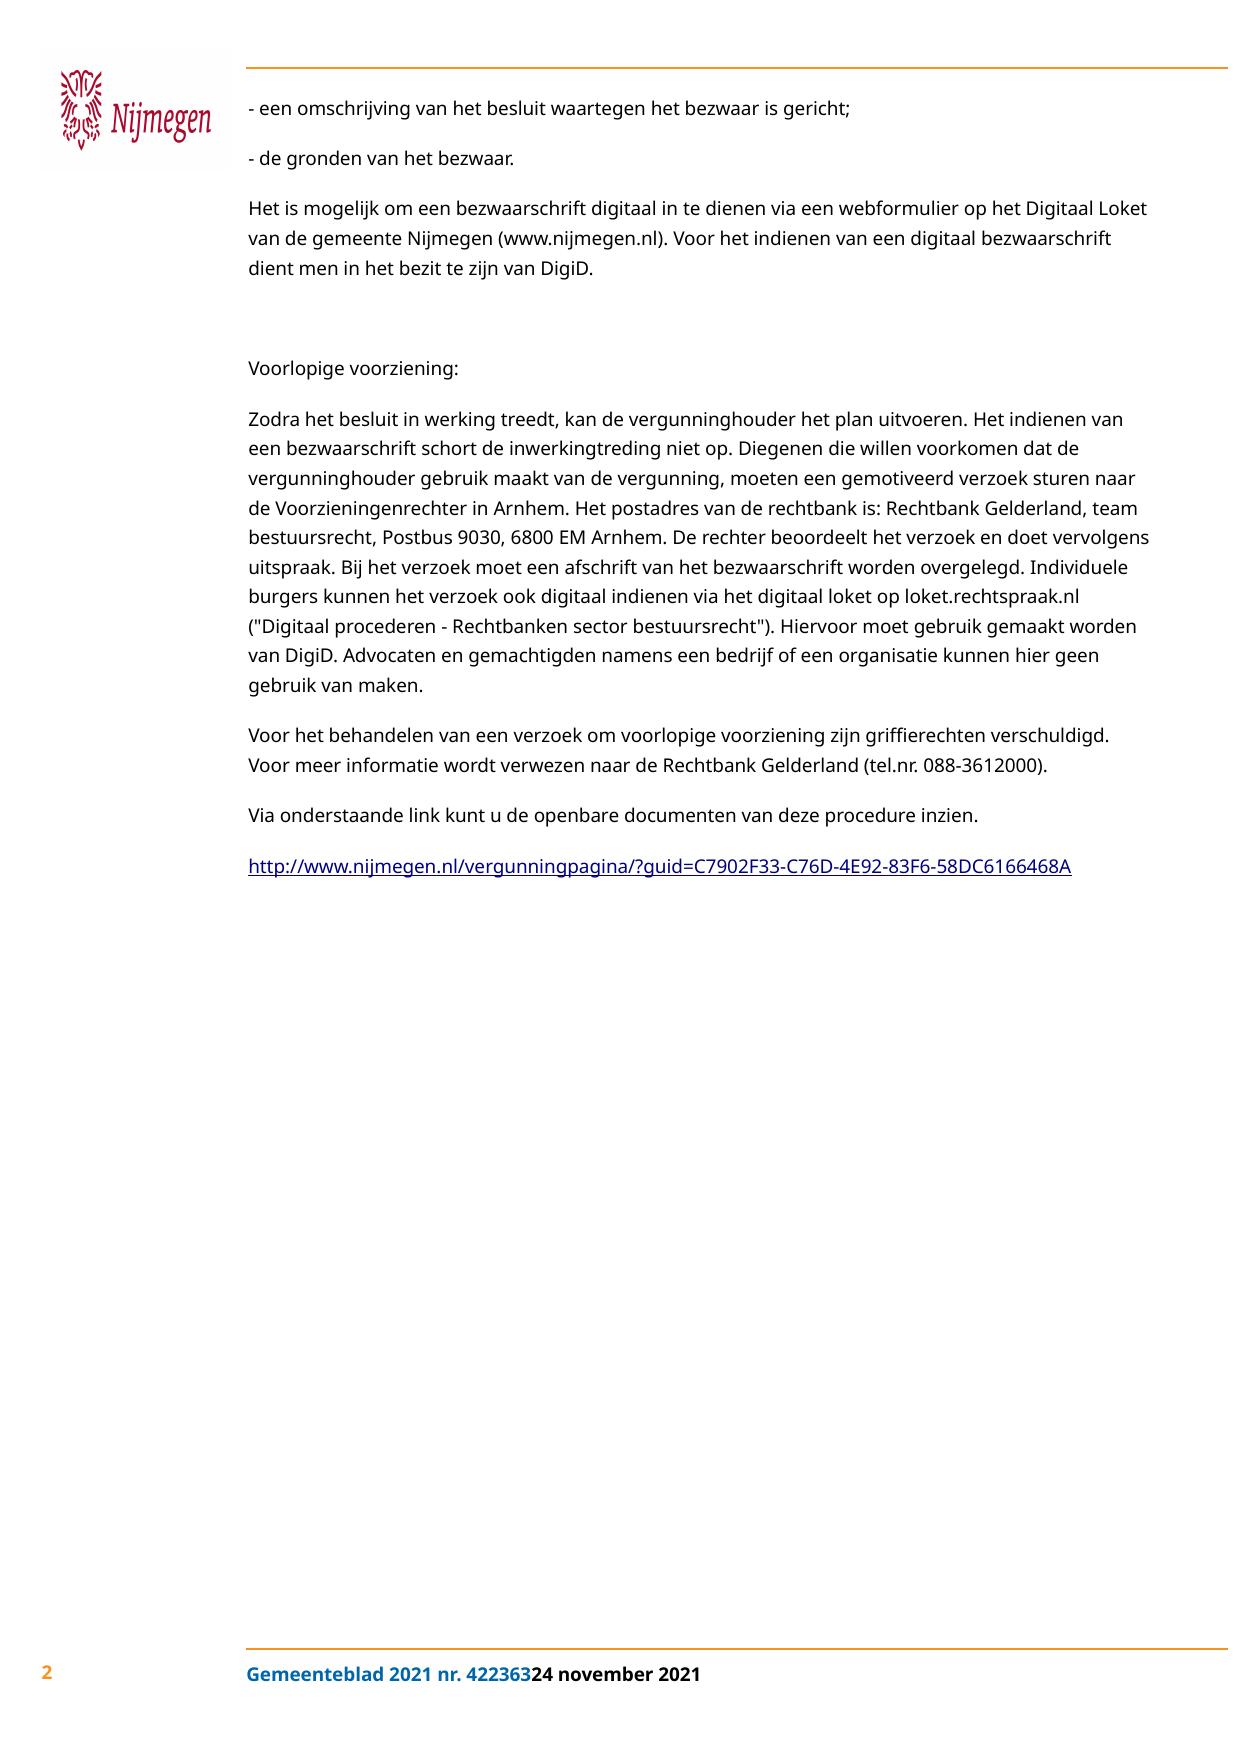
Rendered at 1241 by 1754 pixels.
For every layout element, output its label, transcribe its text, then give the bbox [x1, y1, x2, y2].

text Zodra het besluit in werking treedt, kan de vergunninghouder het plan uitvoeren. Het indienen van een bezwaarschrift schort de inwerkingtreding niet op. Diegenen die willen voorkomen dat de vergunninghouder gebruik maakt van de vergunning, moeten een gemotiveerd verzoek sturen naar de Voorzieningenrechter in Arnhem. Het postadres van de rechtbank is: Rechtbank Gelderland, team bestuursrecht, Postbus 9030, 6800 EM Arnhem. De rechter beoordeelt het verzoek en doet vervolgens uitspraak. Bij het verzoek moet een afschrift van het bezwaarschrift worden overgelegd. Individuele burgers kunnen het verzoek ook digitaal indienen via het digitaal loket op loket.rechtspraak.nl ("Digitaal procederen - Rechtbanken sector bestuursrecht"). Hiervoor moet gebruik gemaakt worden van DigiD. Advocaten en gemachtigden namens een bedrijf of een organisatie kunnen hier geen gebruik van maken. [248, 406, 1152, 698]
text Voor het behandelen van een verzoek om voorlopige voorziening zijn griffierechten verschuldigd. Voor meer informatie wordt verwezen naar de Rechtbank Gelderland (tel.nr. 088-3612000). [248, 723, 1152, 778]
text http://www.nijmegen.nl/vergunningpagina/?guid=C7902F33-C76D-4E92-83F6-58DC6166468A [248, 853, 1152, 879]
text - de gronden van het bezwaar. [248, 145, 1152, 171]
text Voorlopige voorziening: [248, 356, 1152, 381]
text Via onderstaande link kunt u de openbare documenten van deze procedure inzien. [248, 803, 1152, 828]
picture [41, 47, 231, 172]
text - een omschrijving van het besluit waartegen het bezwaar is gericht; [248, 95, 1152, 121]
text Het is mogelijk om een bezwaarschrift digitaal in te dienen via een webformulier op het Digitaal Loket van de gemeente Nijmegen (www.nijmegen.nl). Voor het indienen van een digitaal bezwaarschrift dient men in het bezit te zijn van DigiD. [248, 196, 1152, 281]
